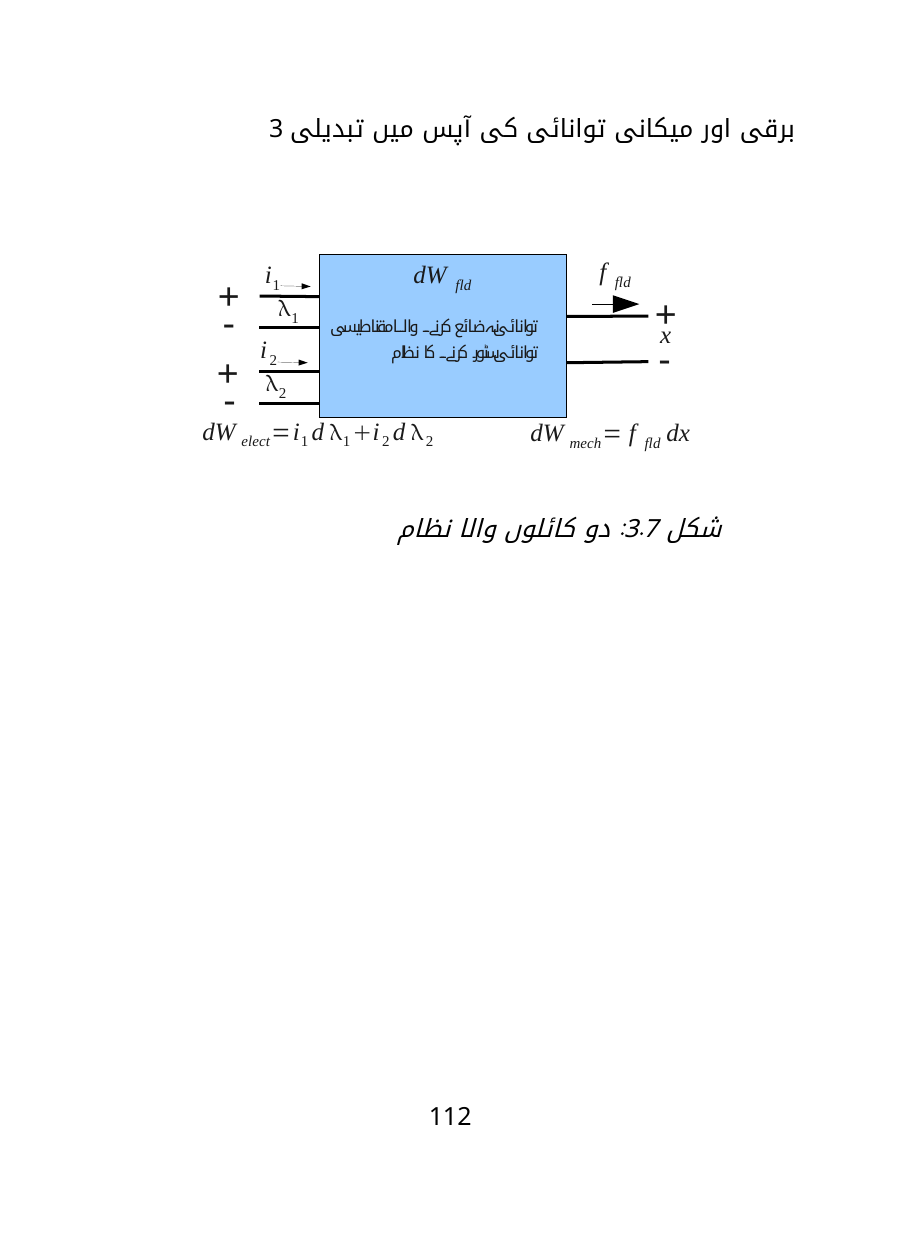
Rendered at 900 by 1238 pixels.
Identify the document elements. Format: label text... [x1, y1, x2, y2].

text شکل 3.7: دو کائلوں والا نظام [179, 195, 721, 553]
